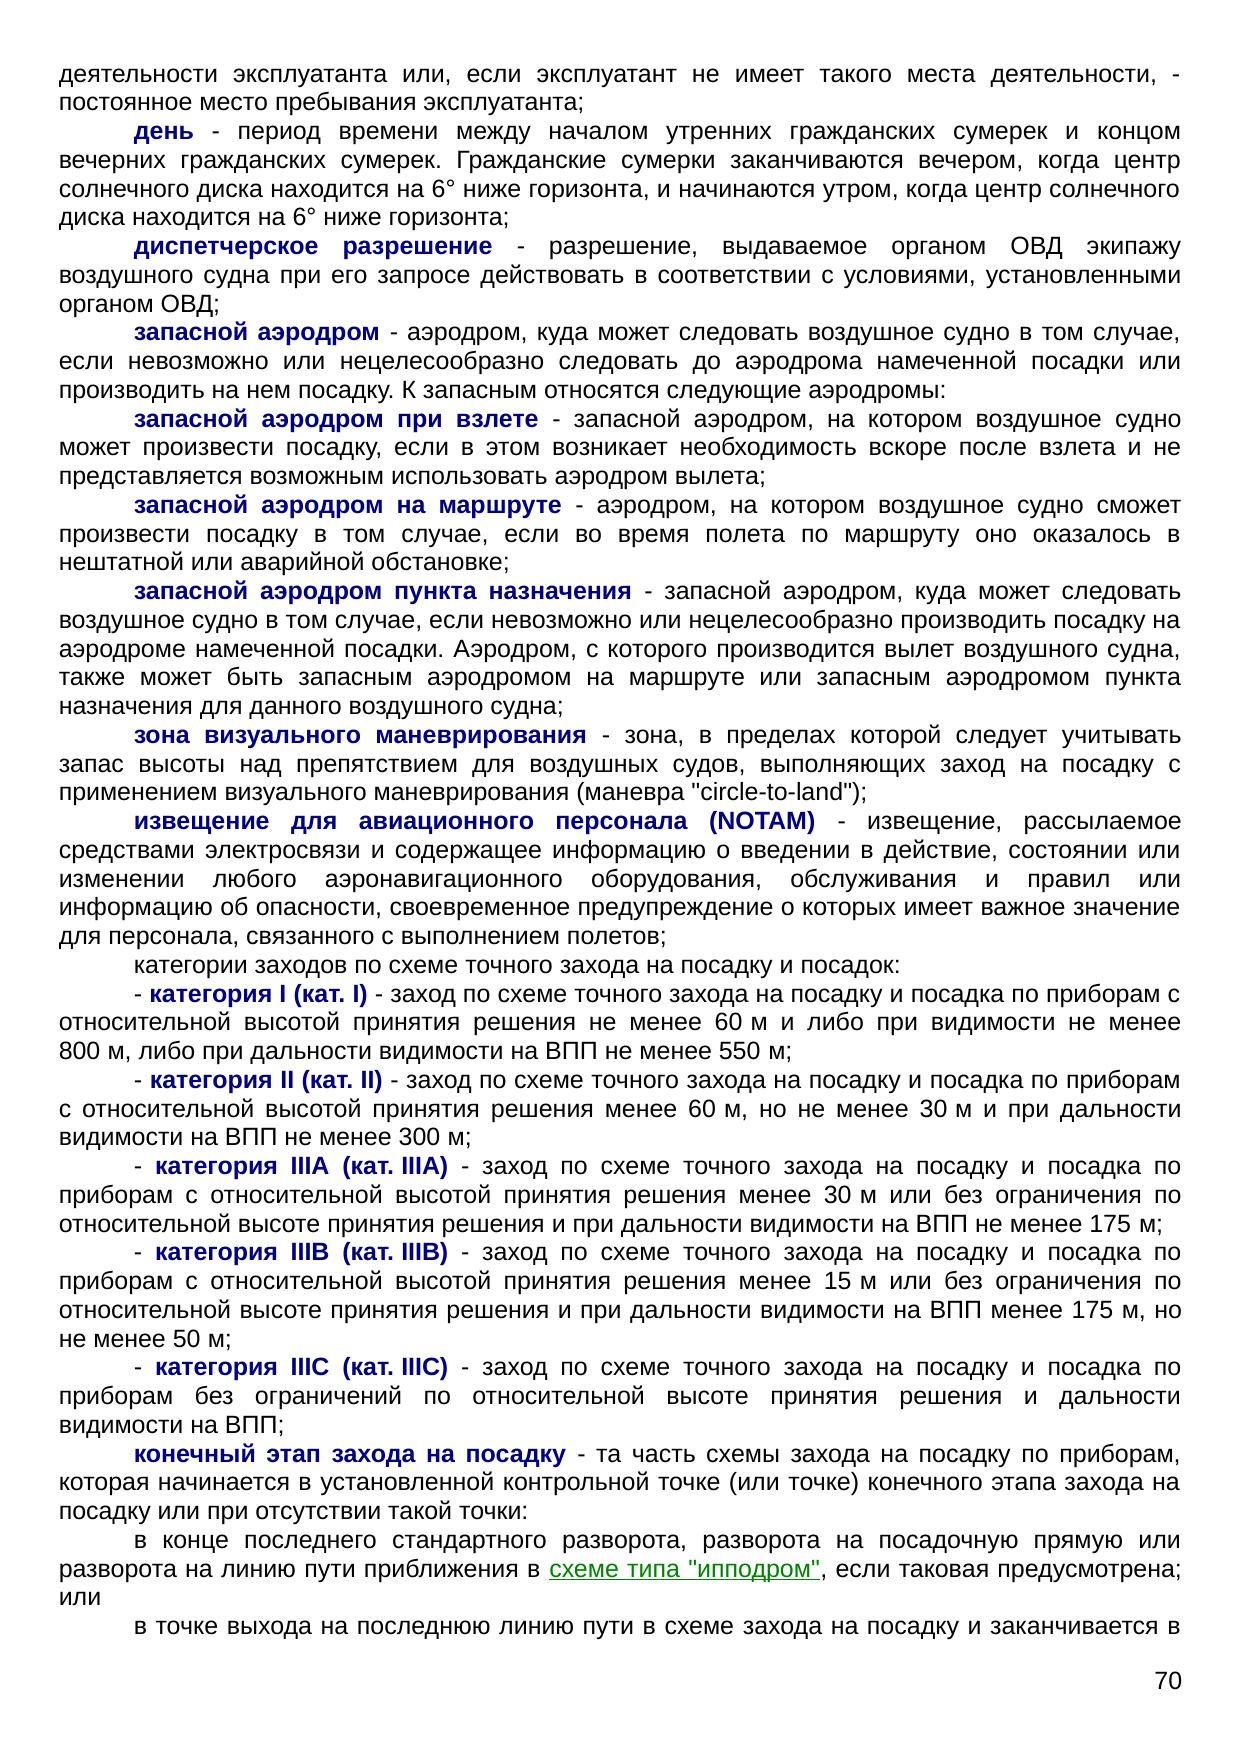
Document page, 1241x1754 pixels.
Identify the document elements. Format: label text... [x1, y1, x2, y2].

text - категория I (кат. I) - заход по схеме точного захода на посадку и посадка по приборам с относительной высотой принятия решения не менее 60 м и либо при видимости не менее 800 м, либо при дальности видимости на ВПП не менее 550 м; [58, 978, 1182, 1065]
text запасной аэродром пункта назначения - запасной аэродром, куда может следовать воздушное судно в том случае, если невозможно или нецелесообразно производить посадку на аэродроме намеченной посадки. Аэродром, с которого производится вылет воздушного судна, также может быть запасным аэродромом на маршруте или запасным аэродромом пункта назначения для данного воздушного судна; [58, 576, 1182, 720]
text извещение для авиационного персонала (NOTAM) - извещение, рассылаемое средствами электросвязи и содержащее информацию о введении в действие, состоянии или изменении любого аэронавигационного оборудования, обслуживания и правил или информацию об опасности, своевременное предупреждение о которых имеет важное значение для персонала, связанного с выполнением полетов; [58, 806, 1182, 950]
text - категория IIIА (кат. IIIА) - заход по схеме точного захода на посадку и посадка по приборам с относительной высотой принятия решения менее 30 м или без ограничения по относительной высоте принятия решения и при дальности видимости на ВПП не менее 175 м; [58, 1151, 1182, 1237]
text деятельности эксплуатанта или, если эксплуатант не имеет такого места деятельности, - постоянное место пребывания эксплуатанта; [58, 58, 1182, 116]
text - категория IIIB (кат. IIIВ) - заход по схеме точного захода на посадку и посадка по приборам с относительной высотой принятия решения менее 15 м или без ограничения по относительной высоте принятия решения и при дальности видимости на ВПП менее 175 м, но не менее 50 м; [58, 1237, 1182, 1352]
text зона визуального маневрирования - зона, в пределах которой следует учитывать запас высоты над препятствием для воздушных судов, выполняющих заход на посадку с применением визуального маневрирования (маневра "circle-to-land"); [58, 720, 1182, 806]
text в точке выхода на последнюю линию пути в схеме захода на посадку и заканчивается в [58, 1611, 1182, 1640]
text день - период времени между началом утренних гражданских сумерек и концом вечерних гражданских сумерек. Гражданские сумерки заканчиваются вечером, когда центр солнечного диска находится на 6° ниже горизонта, и начинаются утром, когда центр солнечного диска находится на 6° ниже горизонта; [58, 116, 1182, 231]
text запасной аэродром - аэродром, куда может следовать воздушное судно в том случае, если невозможно или нецелесообразно следовать до аэродрома намеченной посадки или производить на нем посадку. К запасным относятся следующие аэродромы: [58, 317, 1182, 403]
text запасной аэродром при взлете - запасной аэродром, на котором воздушное судно может произвести посадку, если в этом возникает необходимость вскоре после взлета и не представляется возможным использовать аэродром вылета; [58, 403, 1182, 490]
text конечный этап захода на посадку - та часть схемы захода на посадку по приборам, которая начинается в установленной контрольной точке (или точке) конечного этапа захода на посадку или при отсутствии такой точки: [58, 1438, 1182, 1525]
text категории заходов по схеме точного захода на посадку и посадок: [58, 950, 1182, 978]
text диспетчерское разрешение - разрешение, выдаваемое органом ОВД экипажу воздушного судна при его запросе действовать в соответствии с условиями, установленными органом ОВД; [58, 231, 1182, 317]
text - категория II (кат. II) - заход по схеме точного захода на посадку и посадка по приборам с относительной высотой принятия решения менее 60 м, но не менее 30 м и при дальности видимости на ВПП не менее 300 м; [58, 1065, 1182, 1151]
text запасной аэродром на маршруте - аэродром, на котором воздушное судно сможет произвести посадку в том случае, если во время полета по маршруту оно оказалось в нештатной или аварийной обстановке; [58, 490, 1182, 576]
text - категория IIIС (кат. IIIС) - заход по схеме точного захода на посадку и посадка по приборам без ограничений по относительной высоте принятия решения и дальности видимости на ВПП; [58, 1352, 1182, 1438]
text в конце последнего стандартного разворота, разворота на посадочную прямую или разворота на линию пути приближения в схеме типа "ипподром", если таковая предусмотрена; или [58, 1525, 1182, 1611]
